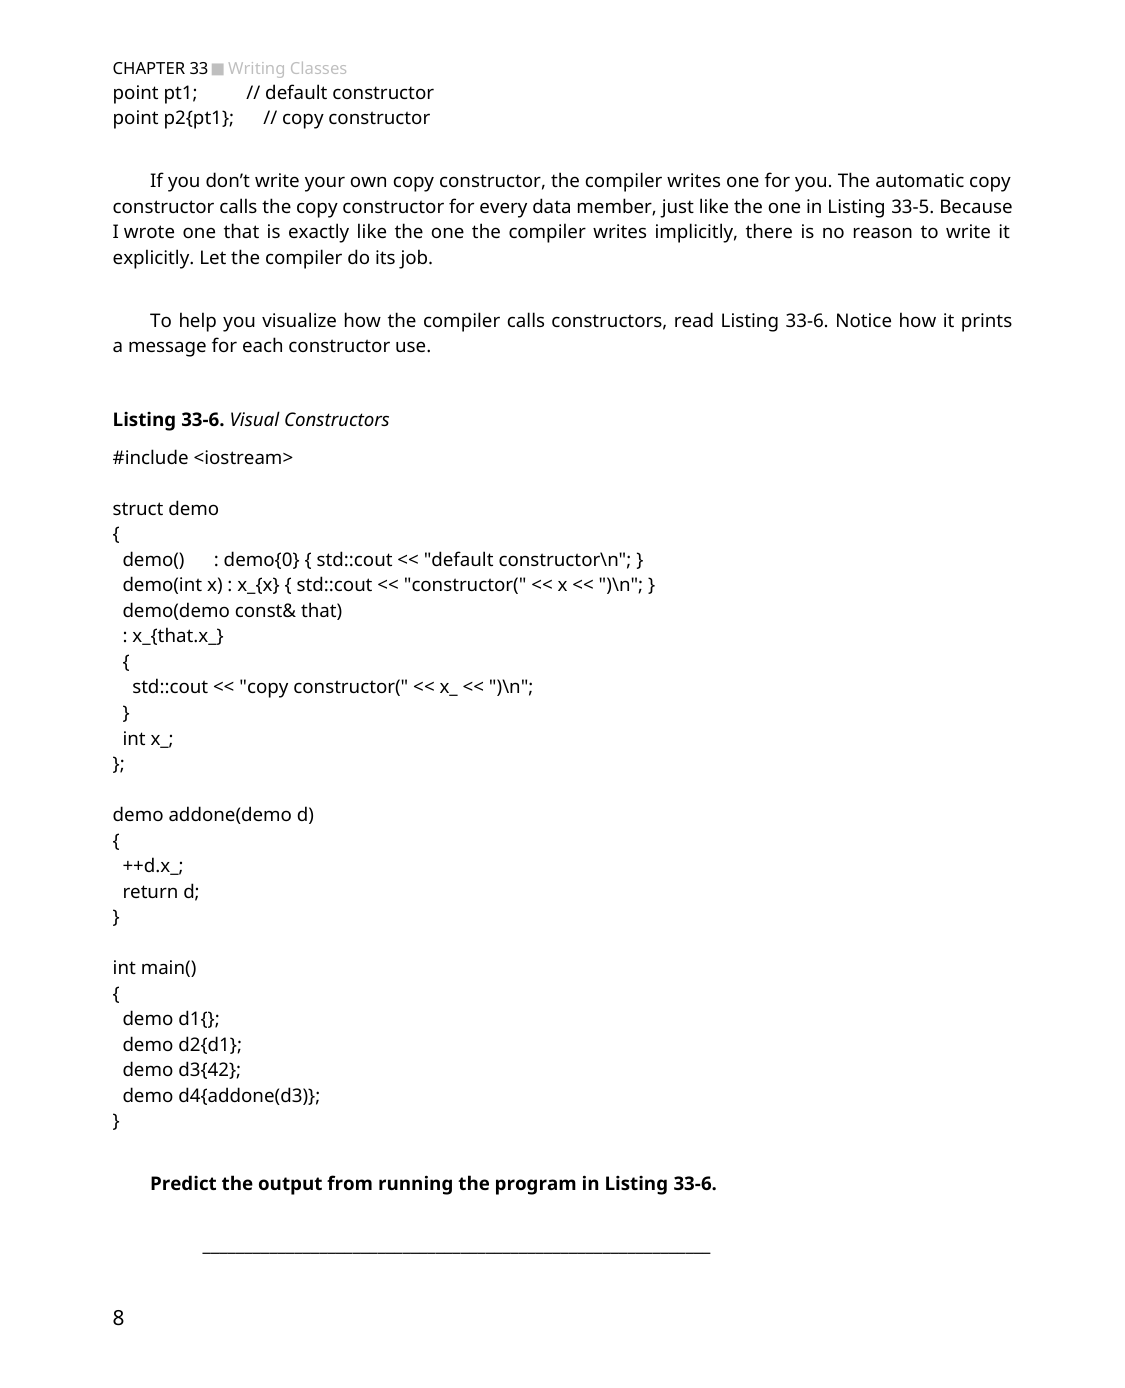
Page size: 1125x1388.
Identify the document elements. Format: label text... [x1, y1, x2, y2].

text #include <iostream> [112, 444, 1012, 469]
text } [112, 903, 1012, 929]
text int x_; [112, 725, 1012, 750]
text { [112, 827, 1012, 852]
text demo d2{d1}; [112, 1031, 1012, 1057]
text } [112, 1108, 1012, 1133]
text { [112, 648, 1012, 674]
text { [112, 521, 1012, 546]
text demo d4{addone(d3)}; [112, 1082, 1012, 1108]
list _____________________________________________________________ [202, 1232, 1012, 1257]
text Predict the output from running the program in Listing 33-6. [112, 1171, 1012, 1196]
text }; [112, 750, 1012, 776]
text Listing 33-6. Visual Constructors [112, 406, 1012, 432]
text : x_{that.x_} [112, 623, 1012, 648]
text return d; [112, 878, 1012, 903]
text demo d1{}; [112, 1006, 1012, 1031]
text point pt1; // default constructor [112, 79, 1012, 104]
text std::cout << "copy constructor(" << x_ << ")\n"; [112, 674, 1012, 699]
text demo(demo const& that) [112, 597, 1012, 623]
text int main() [112, 954, 1012, 980]
text } [112, 699, 1012, 725]
text demo addone(demo d) [112, 801, 1012, 827]
text { [112, 980, 1012, 1006]
text demo() : demo{0} { std::cout << "default constructor\n"; } [112, 546, 1012, 572]
text If you don’t write your own copy constructor, the compiler writes one for you. The automatic copy constructor calls the copy constructor for every data member, just like the one in Listing 33-5. Because I wrote one that is exactly like the one the compiler writes implicitly, there is no reason to write it explicitly. Let the compiler do its job. [112, 167, 1012, 269]
text demo d3{42}; [112, 1057, 1012, 1082]
text To help you visualize how the compiler calls constructors, read Listing 33-6. Notice how it prints a message for each constructor use. [112, 307, 1012, 358]
text ++d.x_; [112, 852, 1012, 878]
text struct demo [112, 495, 1012, 521]
text point p2{pt1}; // copy constructor [112, 104, 1012, 130]
text demo(int x) : x_{x} { std::cout << "constructor(" << x << ")\n"; } [112, 572, 1012, 597]
